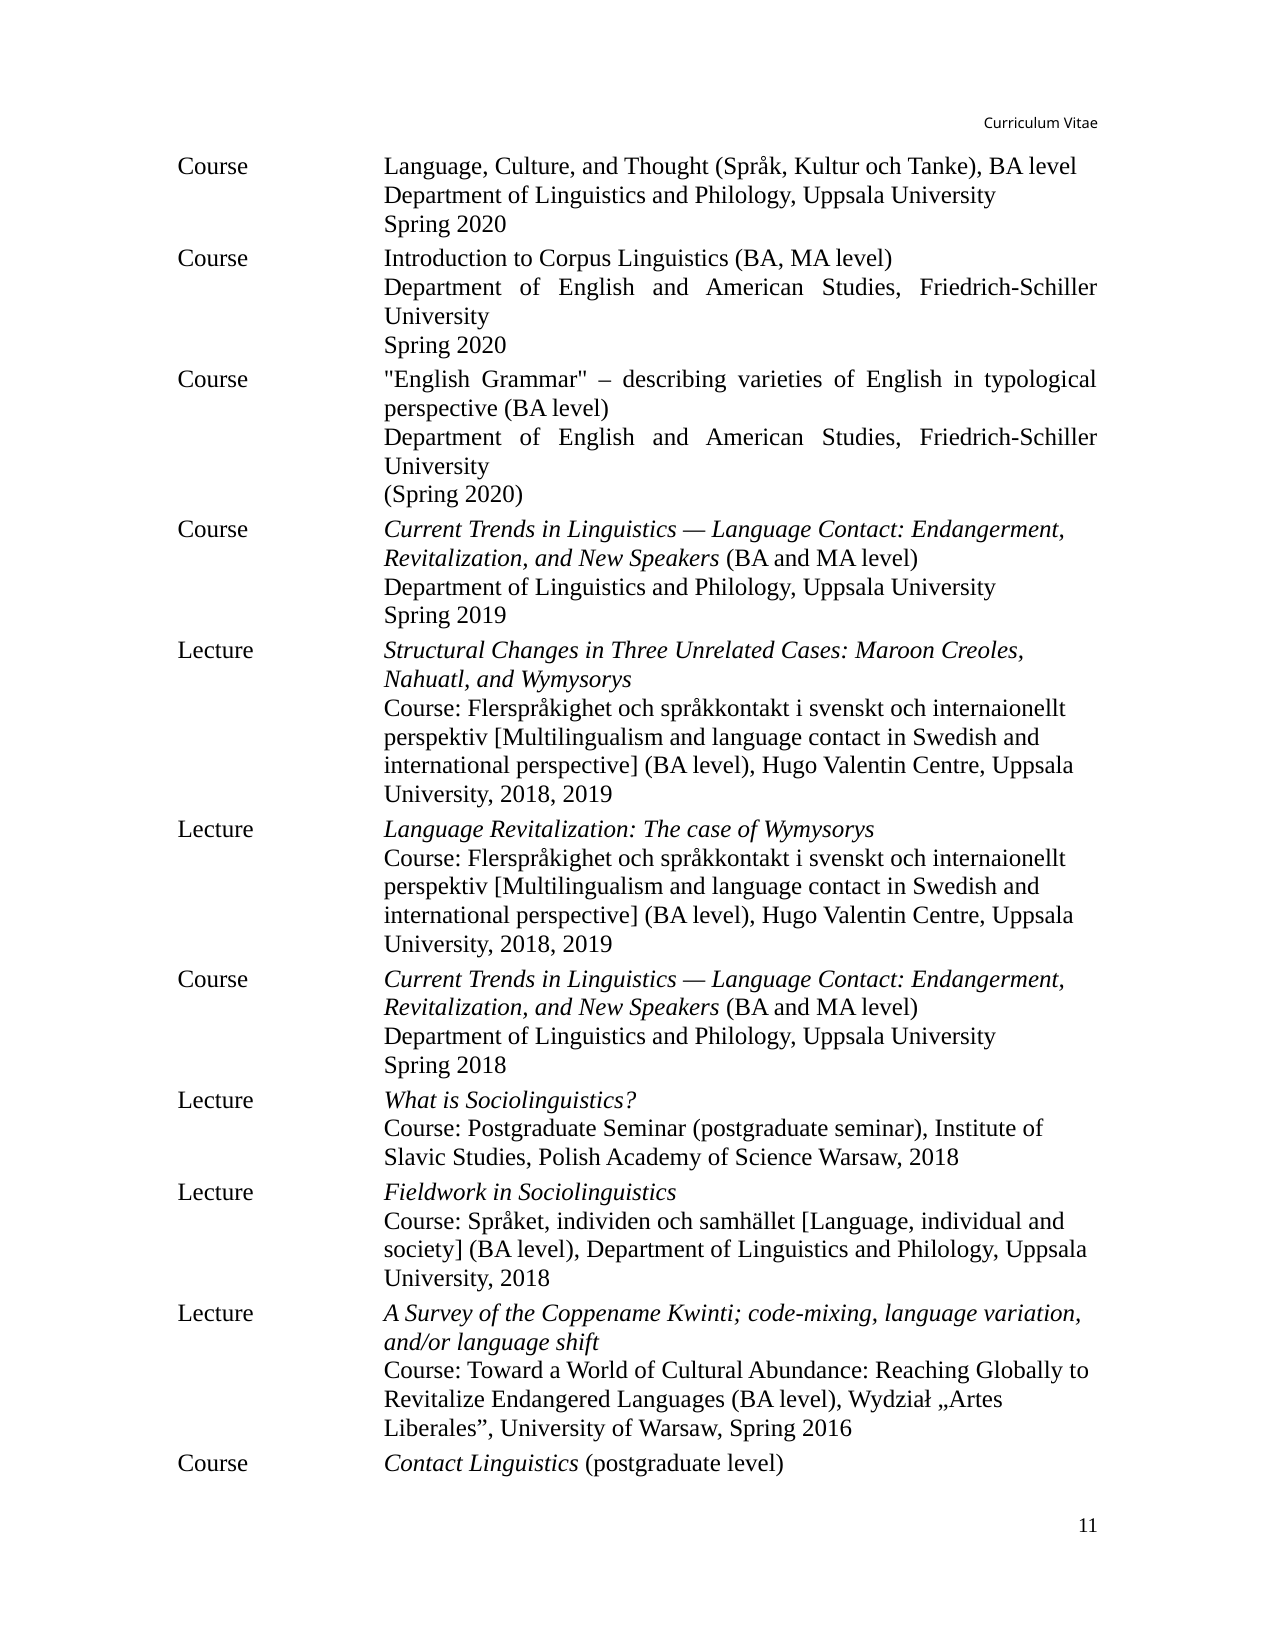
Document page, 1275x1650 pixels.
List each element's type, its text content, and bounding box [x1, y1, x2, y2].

text Department of English and American Studies, Friedrich-Schiller University [177, 422, 1098, 479]
text Lecture Structural Changes in Three Unrelated Cases: Maroon Creoles, Nahuatl, and Wymysorys [177, 635, 1098, 693]
text Spring 2018 [177, 1050, 1098, 1079]
text Department of Linguistics and Philology, Uppsala University [177, 572, 1098, 601]
text Course Current Trends in Linguistics — Language Contact: Endangerment, Revitalization, and New Speakers (BA and MA level) [177, 964, 1098, 1021]
text Course "English Grammar" – describing varieties of English in typological perspective (BA level) [177, 364, 1098, 422]
text Course: Postgraduate Seminar (postgraduate seminar), Institute of Slavic Studies, Polish Academy of Science Warsaw, 2018 [177, 1113, 1098, 1171]
text Course: Flerspråkighet och språkkontakt i svenskt och internaionellt perspektiv [Multilingualism and language contact in Swedish and international perspective] (BA level), Hugo Valentin Centre, Uppsala University, 2018, 2019 [177, 843, 1098, 958]
text Course Current Trends in Linguistics — Language Contact: Endangerment, Revitalization, and New Speakers (BA and MA level) [177, 514, 1098, 572]
text Department of Linguistics and Philology, Uppsala University [177, 180, 1098, 209]
text Lecture Fieldwork in Sociolinguistics [177, 1177, 1098, 1206]
text Lecture A Survey of the Coppename Kwinti; code-mixing, language variation, and/or language shift [177, 1298, 1098, 1356]
text (Spring 2020) [177, 479, 1098, 508]
text Course: Språket, individen och samhället [Language, individual and society] (BA level), Department of Linguistics and Philology, Uppsala University, 2018 [177, 1206, 1098, 1292]
text Course Introduction to Corpus Linguistics (BA, MA level) [177, 243, 1098, 272]
text Spring 2020 [177, 209, 1098, 237]
text Spring 2019 [177, 601, 1098, 629]
text Department of English and American Studies, Friedrich-Schiller University [177, 272, 1098, 330]
text Course: Toward a World of Cultural Abundance: Reaching Globally to Revitalize Endangered Languages (BA level), Wydział „Artes Liberales”, University of Warsaw, Spring 2016 [177, 1356, 1098, 1442]
text Lecture What is Sociolinguistics? [177, 1085, 1098, 1113]
text Course Contact Linguistics (postgraduate level) [177, 1448, 1098, 1477]
text Lecture Language Revitalization: The case of Wymysorys [177, 814, 1098, 843]
text Department of Linguistics and Philology, Uppsala University [177, 1021, 1098, 1050]
text Spring 2020 [177, 330, 1098, 358]
text Course Language, Culture, and Thought (Språk, Kultur och Tanke), BA level [177, 151, 1098, 180]
text Course: Flerspråkighet och språkkontakt i svenskt och internaionellt perspektiv [Multilingualism and language contact in Swedish and international perspective] (BA level), Hugo Valentin Centre, Uppsala University, 2018, 2019 [177, 693, 1098, 808]
